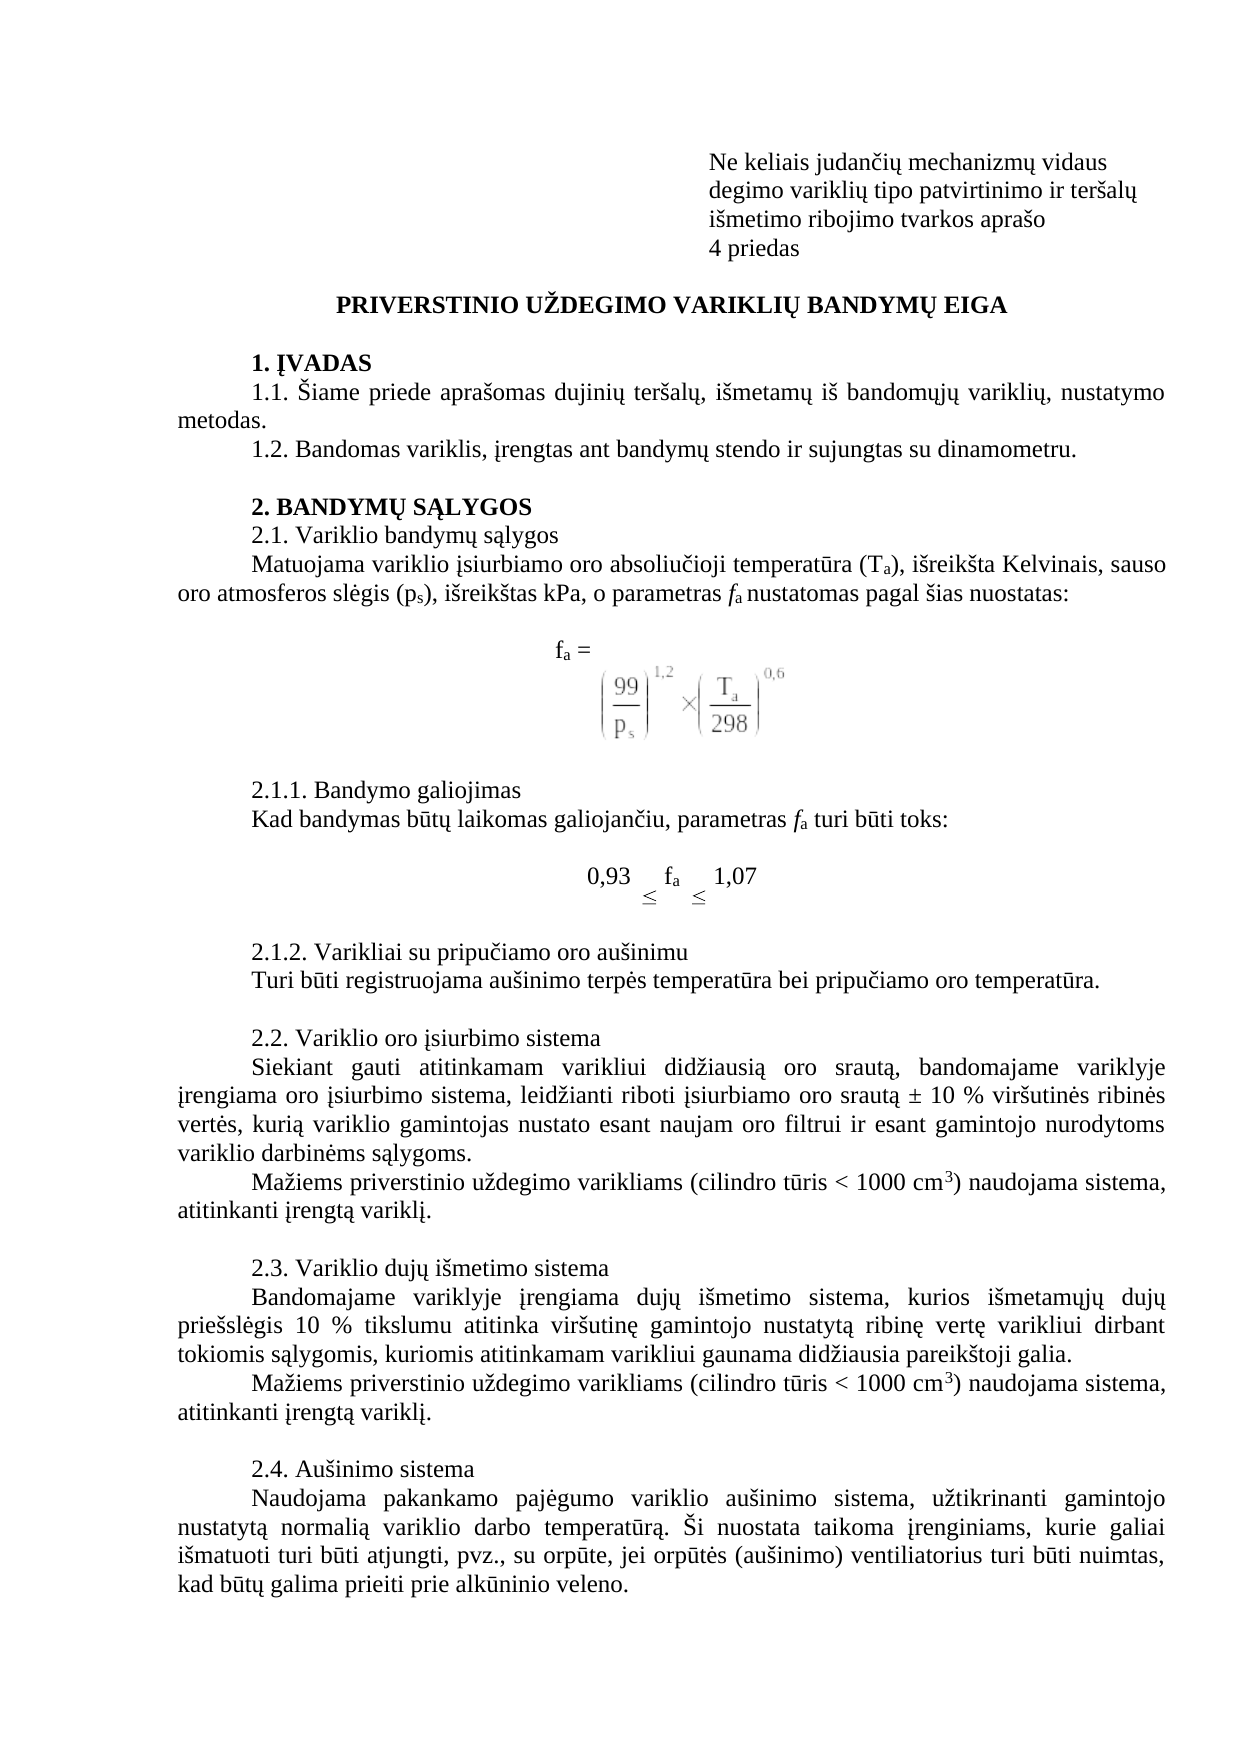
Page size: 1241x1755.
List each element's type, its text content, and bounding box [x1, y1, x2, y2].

text 2.4. Aušinimo sistema [177, 1454, 1166, 1483]
text 1. ĮVADAS [177, 348, 1166, 377]
text išmetimo ribojimo tvarkos aprašo [177, 204, 1166, 233]
text 2.1.2. Varikliai su pripučiamo oro aušinimu [177, 937, 1166, 966]
text Turi būti registruojama aušinimo terpės temperatūra bei pripučiamo oro temperatūra. [177, 966, 1166, 994]
text 0,93 fa 1,07 [177, 861, 1166, 908]
text PRIVERSTINIO UŽDEGIMO VARIKLIŲ BANDYMŲ EIGA [177, 291, 1166, 319]
text 4 priedas [177, 233, 1166, 262]
text 2.1. Variklio bandymų sąlygos [177, 521, 1166, 549]
text Kad bandymas būtų laikomas galiojančiu, parametras fa turi būti toks: [177, 804, 1166, 833]
text Matuojama variklio įsiurbiamo oro absoliučioji temperatūra (Ta), išreikšta Kelvinais, sauso oro atmosferos slėgis (ps), išreikštas kPa, o parametras fa nustatomas pagal šias nuostatas: [177, 549, 1166, 607]
text Mažiems priverstinio uždegimo varikliams (cilindro tūris < 1000 cm3) naudojama sistema, atitinkanti įrengtą variklį. [177, 1368, 1166, 1426]
text Siekiant gauti atitinkamam varikliui didžiausią oro srautą, bandomajame variklyje įrengiama oro įsiurbimo sistema, leidžianti riboti įsiurbiamo oro srautą ± 10 % viršutinės ribinės vertės, kurią variklio gamintojas nustato esant naujam oro filtrui ir esant gamintojo nurodytoms variklio darbinėms sąlygoms. [177, 1052, 1166, 1167]
text 2.2. Variklio oro įsiurbimo sistema [177, 1023, 1166, 1052]
text degimo variklių tipo patvirtinimo ir teršalų [177, 176, 1166, 204]
text fa = [177, 636, 1166, 746]
text 2. BANDYMŲ SĄLYGOS [177, 492, 1166, 521]
text Naudojama pakankamo pajėgumo variklio aušinimo sistema, užtikrinanti gamintojo nustatytą normalią variklio darbo temperatūrą. Ši nuostata taikoma įrenginiams, kurie galiai išmatuoti turi būti atjungti, pvz., su orpūte, jei orpūtės (aušinimo) ventiliatorius turi būti nuimtas, kad būtų galima prieiti prie alkūninio veleno. [177, 1483, 1166, 1598]
text Mažiems priverstinio uždegimo varikliams (cilindro tūris < 1000 cm3) naudojama sistema, atitinkanti įrengtą variklį. [177, 1167, 1166, 1224]
text Bandomajame variklyje įrengiama dujų išmetimo sistema, kurios išmetamųjų dujų priešslėgis 10 % tikslumu atitinka viršutinę gamintojo nustatytą ribinę vertę varikliui dirbant tokiomis sąlygomis, kuriomis atitinkamam varikliui gaunama didžiausia pareikštoji galia. [177, 1282, 1166, 1368]
text 2.1.1. Bandymo galiojimas [177, 775, 1166, 804]
text 1.2. Bandomas variklis, įrengtas ant bandymų stendo ir sujungtas su dinamometru. [177, 434, 1166, 463]
text Ne keliais judančių mechanizmų vidaus [177, 147, 1166, 176]
text 1.1. Šiame priede aprašomas dujinių teršalų, išmetamų iš bandomųjų variklių, nustatymo metodas. [177, 377, 1166, 434]
text 2.3. Variklio dujų išmetimo sistema [177, 1253, 1166, 1282]
